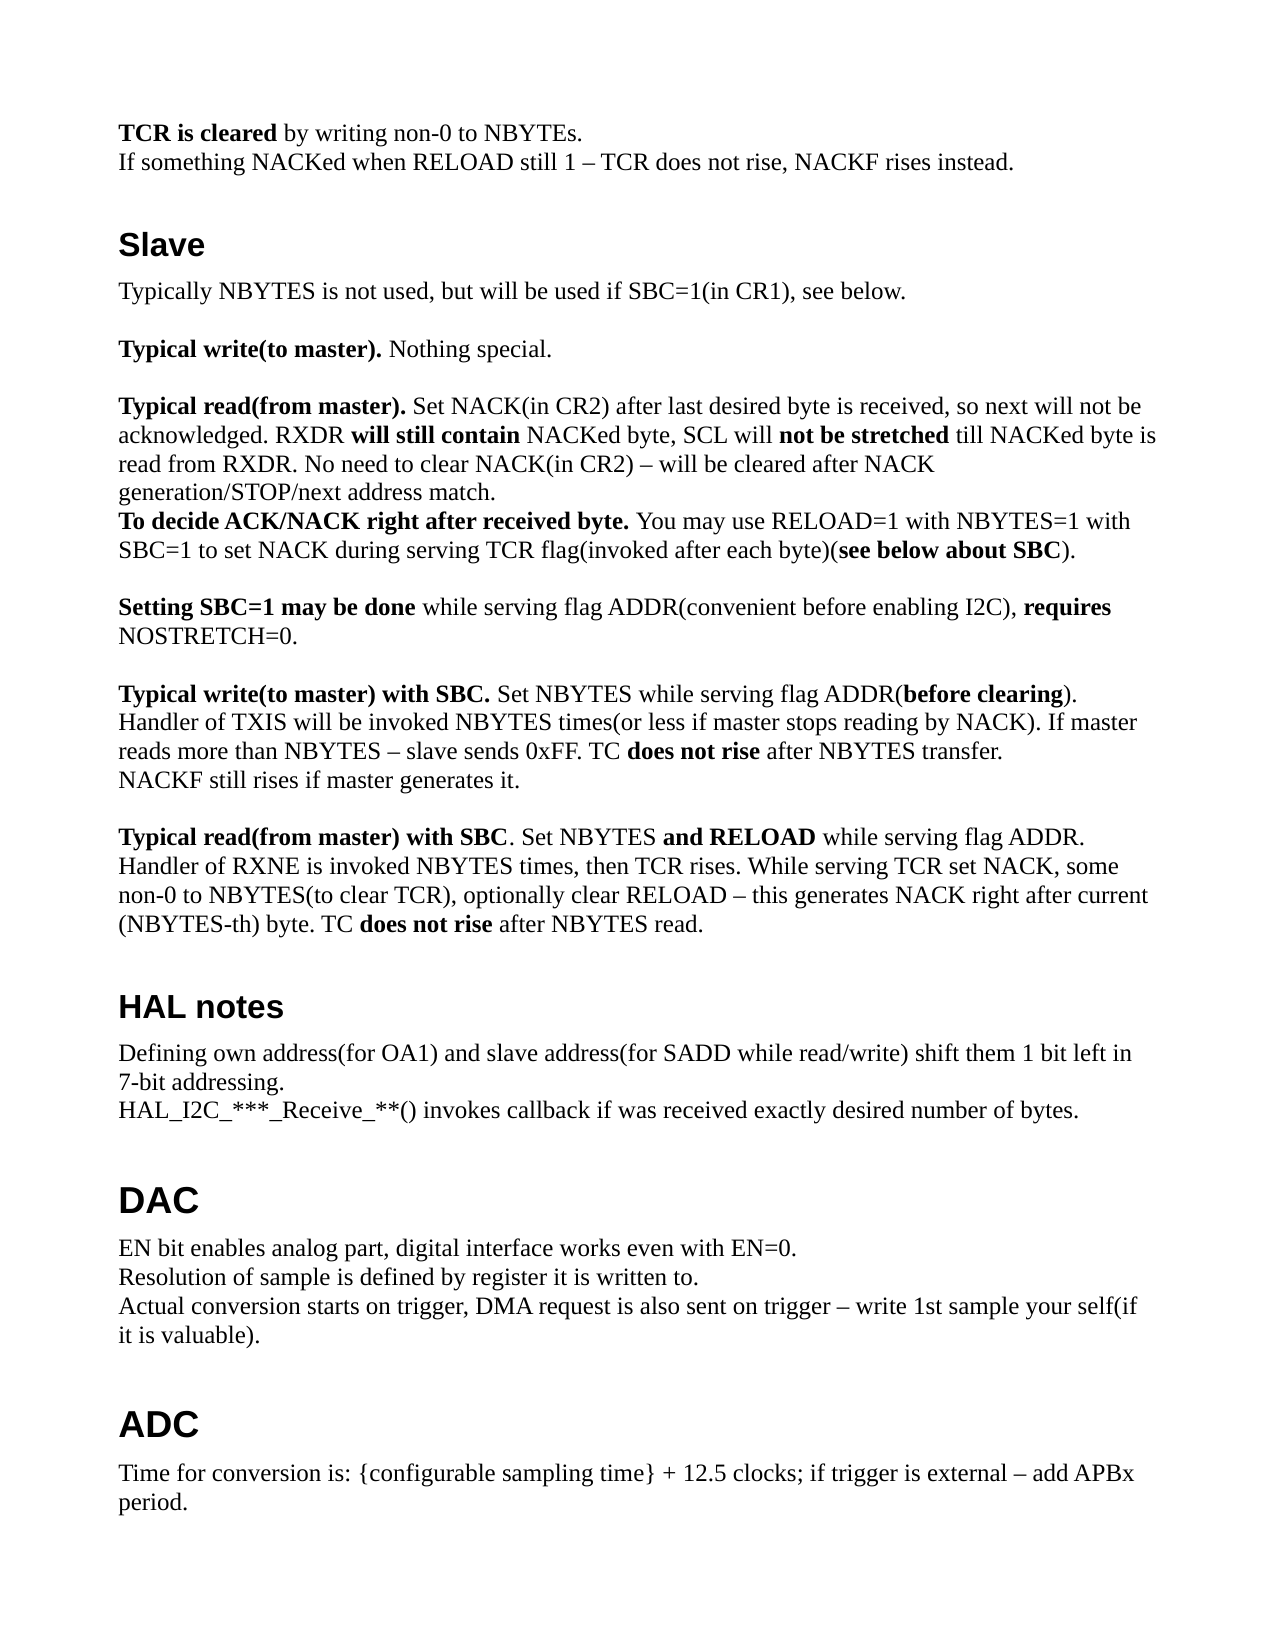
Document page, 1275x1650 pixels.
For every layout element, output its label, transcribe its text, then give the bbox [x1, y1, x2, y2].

text To decide ACK/NACK right after received byte. You may use RELOAD=1 with NBYTES=1 with SBC=1 to set NACK during serving TCR flag(invoked after each byte)(see below about SBC). [118, 506, 1157, 564]
text EN bit enables analog part, digital interface works even with EN=0. [118, 1233, 1157, 1262]
text Time for conversion is: {configurable sampling time} + 12.5 clocks; if trigger is external – add APBx period. [118, 1458, 1157, 1515]
text Setting SBC=1 may be done while serving flag ADDR(convenient before enabling I2C), requires NOSTRETCH=0. [118, 592, 1157, 650]
text TCR is cleared by writing non-0 to NBYTEs. [118, 118, 1157, 147]
subtitle Slave [118, 225, 1157, 264]
text Typical write(to master). Nothing special. [118, 334, 1157, 362]
text Resolution of sample is defined by register it is written to. [118, 1262, 1157, 1291]
subtitle DAC [118, 1178, 1157, 1221]
text NACKF still rises if master generates it. [118, 765, 1157, 794]
text Typically NBYTES is not used, but will be used if SBC=1(in CR1), see below. [118, 276, 1157, 305]
subtitle ADC [118, 1402, 1157, 1445]
text HAL_I2C_***_Receive_**() invokes callback if was received exactly desired number of bytes. [118, 1095, 1157, 1124]
text Typical write(to master) with SBC. Set NBYTES while serving flag ADDR(before clearing). Handler of TXIS will be invoked NBYTES times(or less if master stops reading by NACK). If master reads more than NBYTES – slave sends 0xFF. TC does not rise after NBYTES transfer. [118, 679, 1157, 765]
text If something NACKed when RELOAD still 1 – TCR does not rise, NACKF rises instead. [118, 147, 1157, 176]
subtitle HAL notes [118, 987, 1157, 1025]
text Defining own address(for OA1) and slave address(for SADD while read/write) shift them 1 bit left in 7-bit addressing. [118, 1038, 1157, 1095]
text Typical read(from master). Set NACK(in CR2) after last desired byte is received, so next will not be acknowledged. RXDR will still contain NACKed byte, SCL will not be stretched till NACKed byte is read from RXDR. No need to clear NACK(in CR2) – will be cleared after NACK generation/STOP/next address match. [118, 391, 1157, 506]
text Actual conversion starts on trigger, DMA request is also sent on trigger – write 1st sample your self(if it is valuable). [118, 1291, 1157, 1348]
text Typical read(from master) with SBC. Set NBYTES and RELOAD while serving flag ADDR. Handler of RXNE is invoked NBYTES times, then TCR rises. While serving TCR set NACK, some non-0 to NBYTES(to clear TCR), optionally clear RELOAD – this generates NACK right after current (NBYTES-th) byte. TC does not rise after NBYTES read. [118, 822, 1157, 937]
